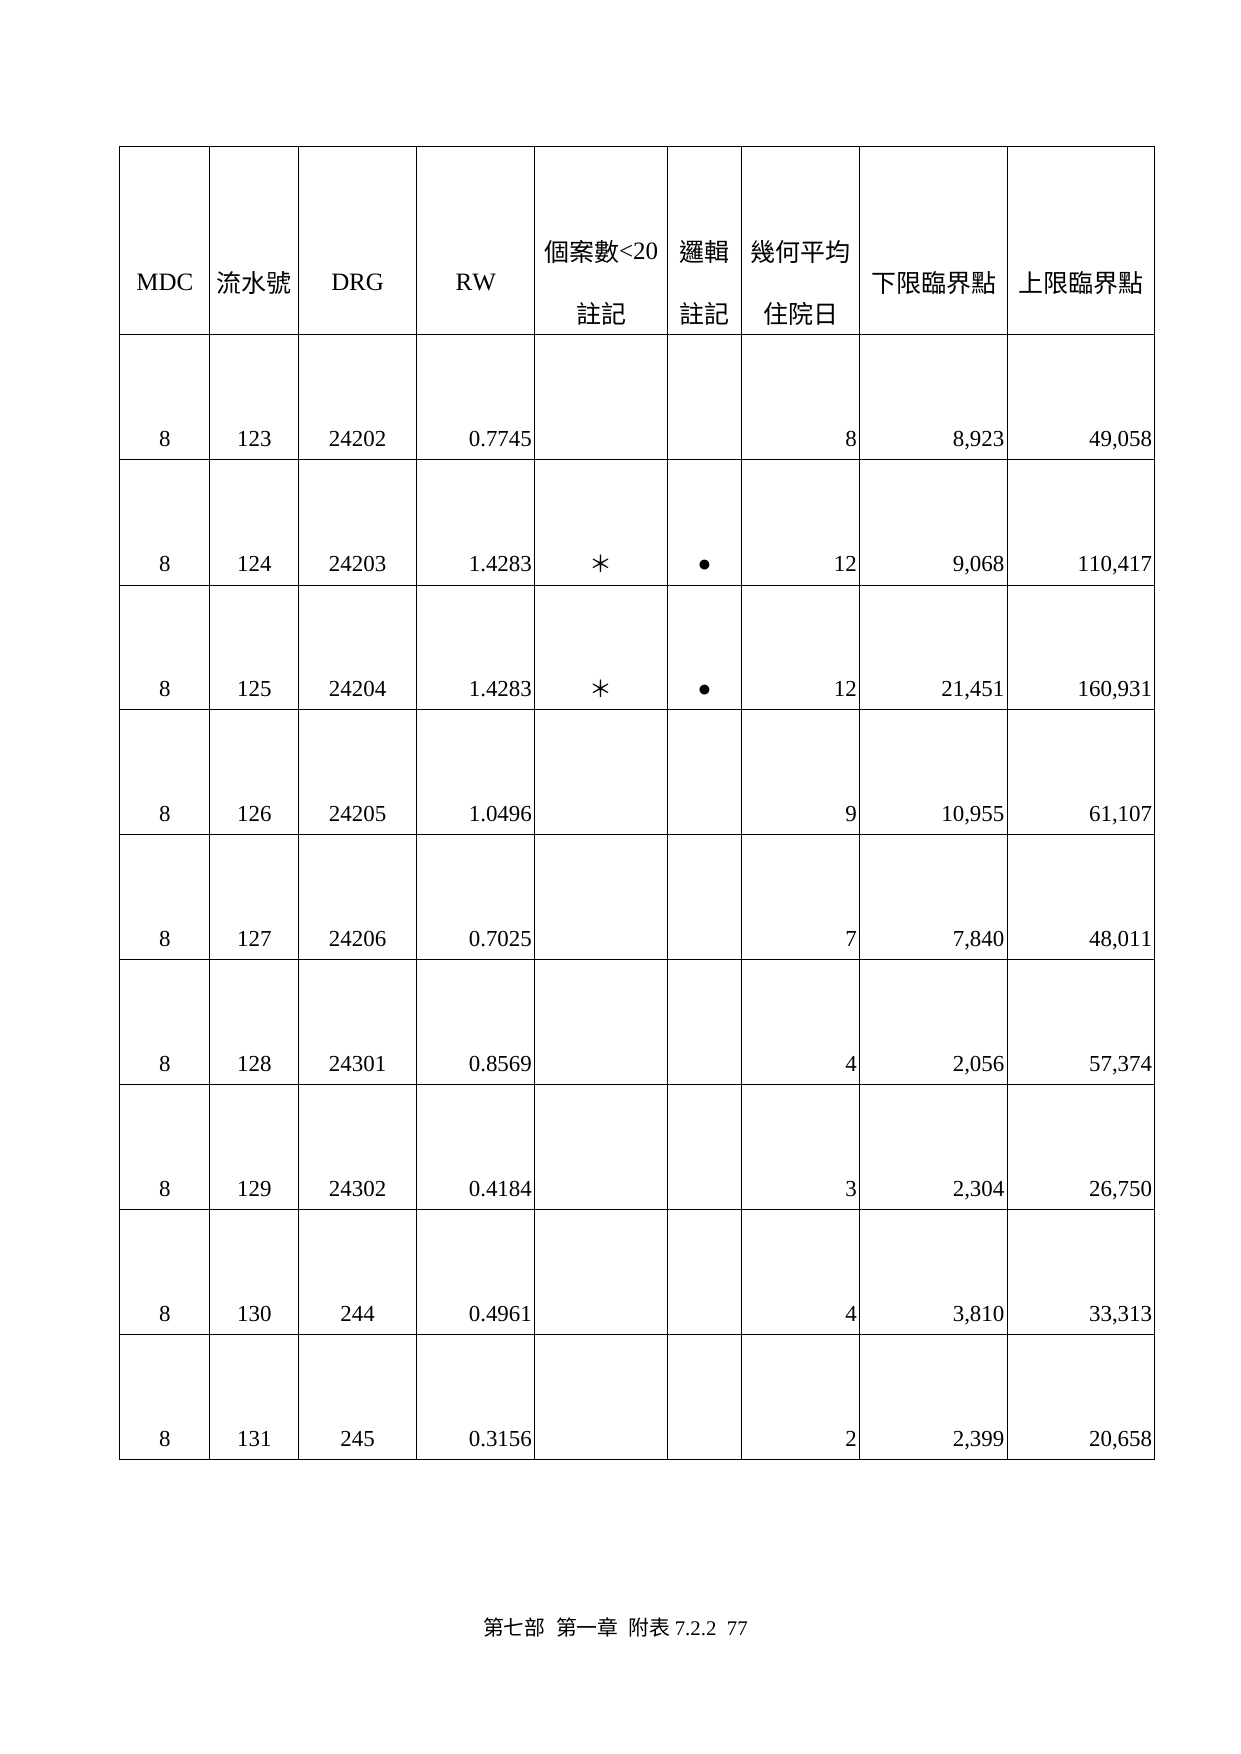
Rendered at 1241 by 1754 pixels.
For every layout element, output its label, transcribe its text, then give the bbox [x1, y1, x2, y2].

table_cell 61,107 [1008, 710, 1154, 834]
table_cell [535, 335, 667, 459]
table_cell [535, 710, 667, 834]
table_cell 125 [210, 586, 298, 709]
table_cell 8 [120, 710, 209, 834]
table_cell 21,451 [860, 586, 1007, 709]
table_cell 7,840 [860, 835, 1007, 959]
table_cell [535, 1335, 667, 1459]
table_cell 1.4283 [417, 586, 534, 709]
table_cell 8 [120, 586, 209, 709]
table_cell 12 [742, 460, 859, 584]
table_cell 0.3156 [417, 1335, 534, 1459]
table_cell ● [668, 586, 741, 709]
table_cell 12 [742, 586, 859, 709]
table_header DRG [299, 147, 416, 334]
table_cell 8 [120, 335, 209, 459]
table_cell 128 [210, 960, 298, 1084]
table_header 個案數<20註記 [535, 147, 667, 334]
table_cell 124 [210, 460, 298, 584]
table_header RW [417, 147, 534, 334]
table_cell 24204 [299, 586, 416, 709]
table_cell 0.4961 [417, 1210, 534, 1334]
table_cell 126 [210, 710, 298, 834]
table_cell 24203 [299, 460, 416, 584]
table_cell 57,374 [1008, 960, 1154, 1084]
table_cell 33,313 [1008, 1210, 1154, 1334]
table_cell [668, 1210, 741, 1334]
table_cell 10,955 [860, 710, 1007, 834]
table_header 下限臨界點 [860, 147, 1007, 334]
table_cell 4 [742, 1210, 859, 1334]
table_cell 127 [210, 835, 298, 959]
table_cell 24301 [299, 960, 416, 1084]
table_header 幾何平均住院日 [742, 147, 859, 334]
table_header 上限臨界點 [1008, 147, 1154, 334]
table_cell 2,399 [860, 1335, 1007, 1459]
table_cell 0.4184 [417, 1085, 534, 1209]
table_cell [668, 1085, 741, 1209]
table_cell 9,068 [860, 460, 1007, 584]
table_cell 1.0496 [417, 710, 534, 834]
table_cell [535, 835, 667, 959]
table_cell 0.8569 [417, 960, 534, 1084]
table_cell [535, 960, 667, 1084]
table_header 邏輯註記 [668, 147, 741, 334]
table_cell 49,058 [1008, 335, 1154, 459]
table_cell [668, 710, 741, 834]
table_cell 0.7745 [417, 335, 534, 459]
table_cell 8 [120, 1335, 209, 1459]
table_cell 8 [120, 1085, 209, 1209]
table_cell 8 [120, 460, 209, 584]
table_cell 8,923 [860, 335, 1007, 459]
table_cell 0.7025 [417, 835, 534, 959]
table_cell 24302 [299, 1085, 416, 1209]
table_cell [668, 335, 741, 459]
table_cell ＊ [535, 586, 667, 709]
table_cell [535, 1085, 667, 1209]
table_cell 4 [742, 960, 859, 1084]
table_cell [668, 960, 741, 1084]
table_cell 8 [120, 960, 209, 1084]
table_cell 48,011 [1008, 835, 1154, 959]
table_cell 20,658 [1008, 1335, 1154, 1459]
table_cell 24202 [299, 335, 416, 459]
table_cell 131 [210, 1335, 298, 1459]
table_cell 3 [742, 1085, 859, 1209]
table_cell 24205 [299, 710, 416, 834]
table_cell 2,056 [860, 960, 1007, 1084]
table_header 流水號 [210, 147, 298, 334]
table_cell 3,810 [860, 1210, 1007, 1334]
table_cell 244 [299, 1210, 416, 1334]
table_header MDC [120, 147, 209, 334]
table_cell ＊ [535, 460, 667, 584]
table_cell 2,304 [860, 1085, 1007, 1209]
table_cell 26,750 [1008, 1085, 1154, 1209]
table_cell 8 [120, 835, 209, 959]
table_cell [668, 1335, 741, 1459]
table_cell 7 [742, 835, 859, 959]
table_cell 8 [120, 1210, 209, 1334]
table_cell 160,931 [1008, 586, 1154, 709]
table_cell 245 [299, 1335, 416, 1459]
table_cell [535, 1210, 667, 1334]
table_cell 123 [210, 335, 298, 459]
table_cell 9 [742, 710, 859, 834]
table_cell [668, 835, 741, 959]
table_cell 24206 [299, 835, 416, 959]
table_cell 129 [210, 1085, 298, 1209]
table_cell 1.4283 [417, 460, 534, 584]
table_cell 130 [210, 1210, 298, 1334]
table_cell 8 [742, 335, 859, 459]
table_cell 110,417 [1008, 460, 1154, 584]
table_cell ● [668, 460, 741, 584]
table_cell 2 [742, 1335, 859, 1459]
